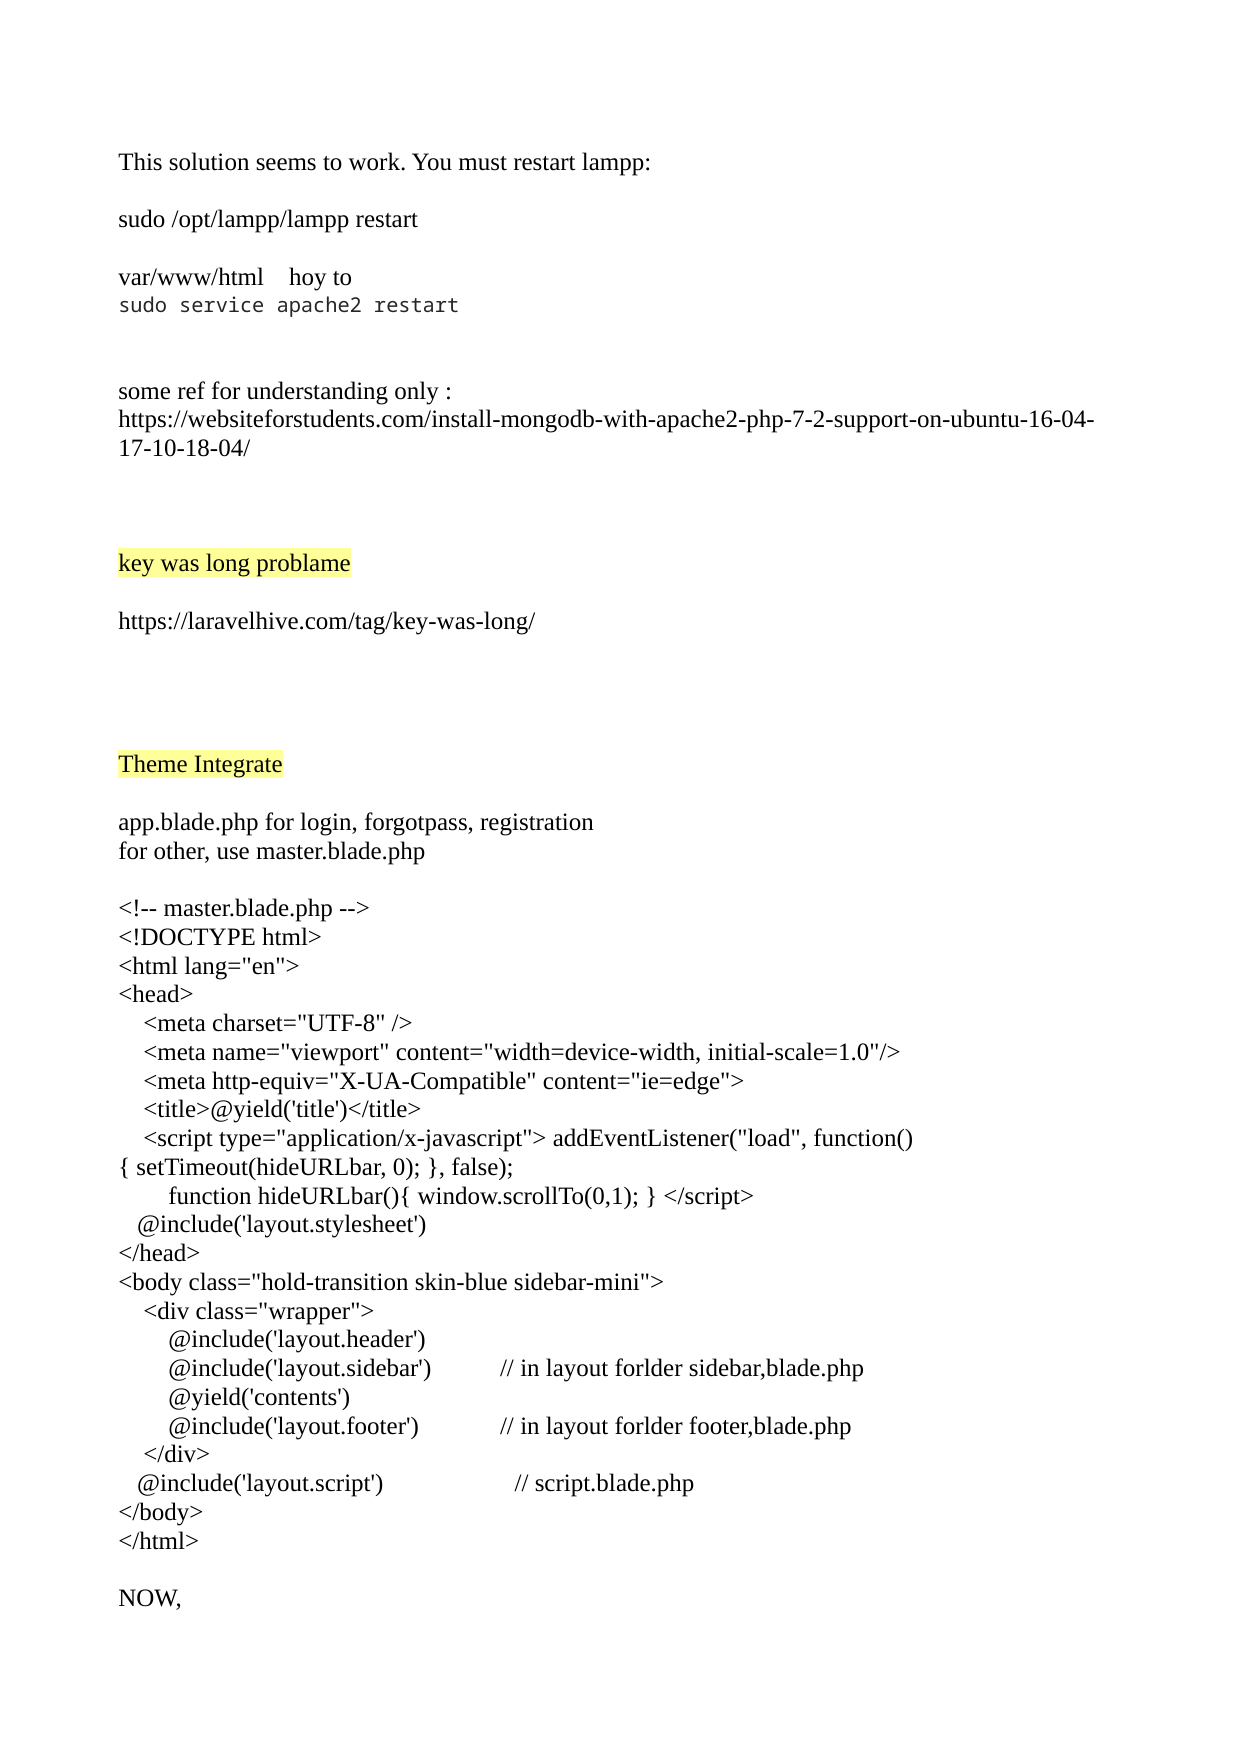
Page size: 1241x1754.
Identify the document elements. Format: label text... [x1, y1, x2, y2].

text <title>@yield('title')</title> [118, 1094, 1122, 1123]
text This solution seems to work. You must restart lampp: [118, 147, 1122, 176]
text <!-- master.blade.php --> [118, 893, 1122, 922]
text </html> [118, 1526, 1122, 1554]
text function hideURLbar(){ window.scrollTo(0,1); } </script> [118, 1181, 1122, 1209]
text @include('layout.sidebar') // in layout forlder sidebar,blade.php [118, 1353, 1122, 1382]
text NOW, [118, 1583, 1122, 1612]
text @include('layout.script') // script.blade.php [118, 1468, 1122, 1497]
text @yield('contents') [118, 1382, 1122, 1411]
text </div> [118, 1439, 1122, 1468]
text <script type="application/x-javascript"> addEventListener("load", function() { setTimeout(hideURLbar, 0); }, false); [118, 1123, 1122, 1181]
text sudo service apache2 restart [118, 291, 1122, 318]
text @include('layout.footer') // in layout forlder footer,blade.php [118, 1411, 1122, 1439]
text https://websiteforstudents.com/install-mongodb-with-apache2-php-7-2-support-on-ubuntu-16-04-17-10-18-04/ [118, 404, 1122, 462]
text for other, use master.blade.php [118, 836, 1122, 864]
text https://laravelhive.com/tag/key-was-long/ [118, 606, 1122, 634]
text </head> [118, 1238, 1122, 1267]
text <meta charset="UTF-8" /> [118, 1008, 1122, 1037]
text @include('layout.header') [118, 1324, 1122, 1353]
text <div class="wrapper"> [118, 1296, 1122, 1324]
text some ref for understanding only : [118, 376, 1122, 404]
text <meta http-equiv="X-UA-Compatible" content="ie=edge"> [118, 1066, 1122, 1094]
text key was long problame [118, 548, 1122, 577]
text <body class="hold-transition skin-blue sidebar-mini"> [118, 1267, 1122, 1296]
text sudo /opt/lampp/lampp restart [118, 204, 1122, 233]
text Theme Integrate [118, 749, 1122, 778]
text var/www/html hoy to [118, 262, 1122, 291]
text <meta name="viewport" content="width=device-width, initial-scale=1.0"/> [118, 1037, 1122, 1066]
text </body> [118, 1497, 1122, 1526]
text <html lang="en"> [118, 951, 1122, 979]
text <!DOCTYPE html> [118, 922, 1122, 951]
text <head> [118, 979, 1122, 1008]
text app.blade.php for login, forgotpass, registration [118, 807, 1122, 836]
text @include('layout.stylesheet') [118, 1209, 1122, 1238]
